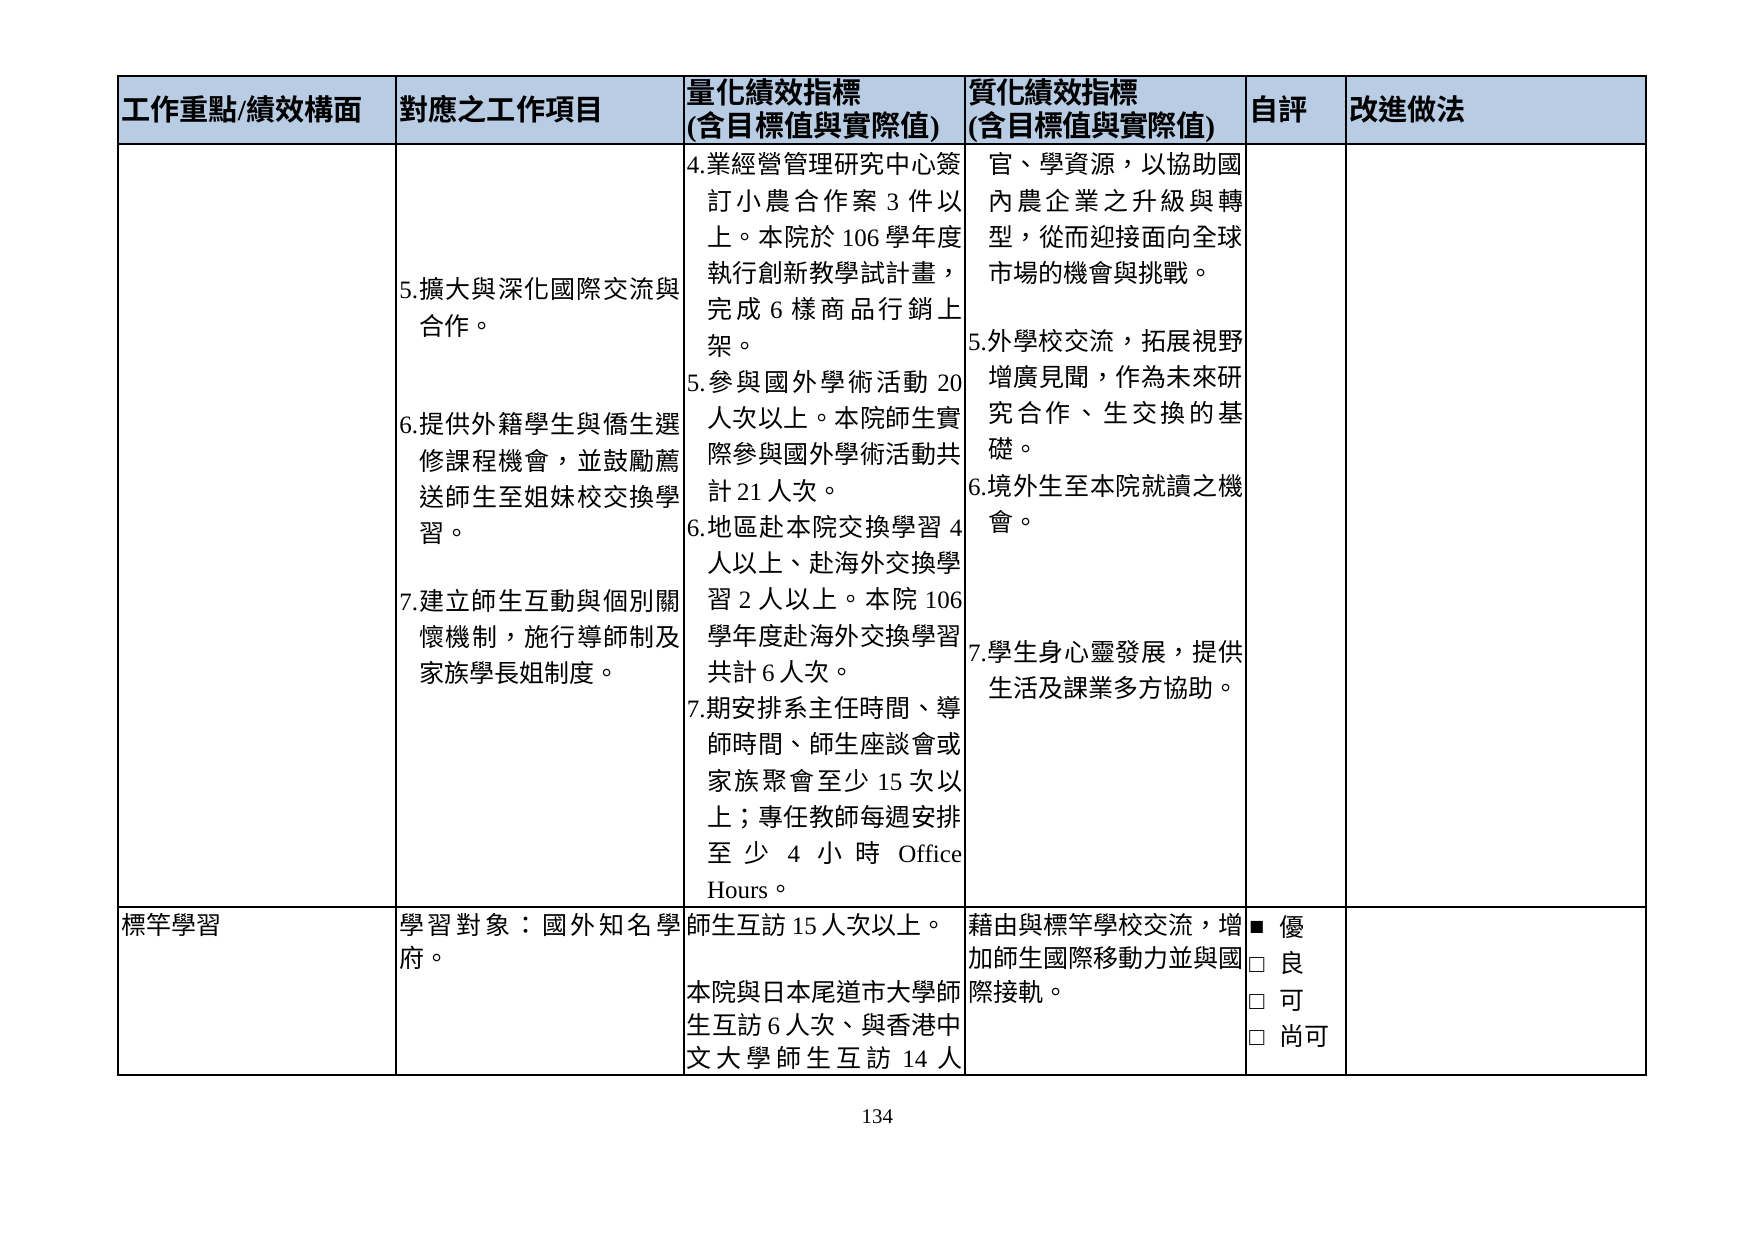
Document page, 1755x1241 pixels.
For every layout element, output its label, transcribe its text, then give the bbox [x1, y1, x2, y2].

table_cell [1347, 145, 1645, 906]
table_cell 標竿學習 [119, 908, 395, 1074]
table_cell 官、學資源，以協助國內農企業之升級與轉型，從而迎接面向全球市場的機會與挑戰。 5.外學校交流，拓展視野增廣見聞，作為未來研究合作、生交換的基礎。 6.境外生至本院就讀之機會。 7.學生身心靈發展，提供生活及課業多方協助。 [966, 145, 1245, 906]
table_cell [1347, 908, 1645, 1074]
table_header 質化績效指標 (含目標值與實際值) [966, 77, 1245, 143]
table_cell [1247, 145, 1345, 906]
table_header 對應之工作項目 [397, 77, 683, 143]
table_cell [119, 145, 395, 906]
table_header 改進做法 [1347, 77, 1645, 143]
table_cell 學習對象：國外知名學府。 [397, 908, 683, 1074]
table_header 工作重點/績效構面 [119, 77, 395, 143]
table_cell 4.業經營管理研究中心簽訂小農合作案3件以上。本院於106學年度執行創新教學試計畫，完成6樣商品行銷上架。 5.參與國外學術活動20人次以上。本院師生實際參與國外學術活動共計21人次。 6.地區赴本院交換學習4人以上、赴海外交換學習2人以上。本院106學年度赴海外交換學習共計6人次。 7.期安排系主任時間、導師時間、師生座談會或家族聚會至少15次以上；專任教師每週安排至少4小時Office Hours。 [685, 145, 964, 906]
table_header 自評 [1247, 77, 1345, 143]
table_cell 藉由與標竿學校交流，增加師生國際移動力並與國際接軌。 [966, 908, 1245, 1074]
table_cell ■ 優 □ 良 □ 可 □ 尚可 [1247, 908, 1345, 1074]
table_cell 5.擴大與深化國際交流與合作。 6.提供外籍學生與僑生選修課程機會，並鼓勵薦送師生至姐妹校交換學習。 7.建立師生互動與個別關懷機制，施行導師制及家族學長姐制度。 [397, 145, 683, 906]
table_header 量化績效指標 (含目標值與實際值) [685, 77, 964, 143]
table_cell 師生互訪15人次以上。 本院與日本尾道市大學師生互訪6人次、與香港中文大學師生互訪14人 [685, 908, 964, 1074]
